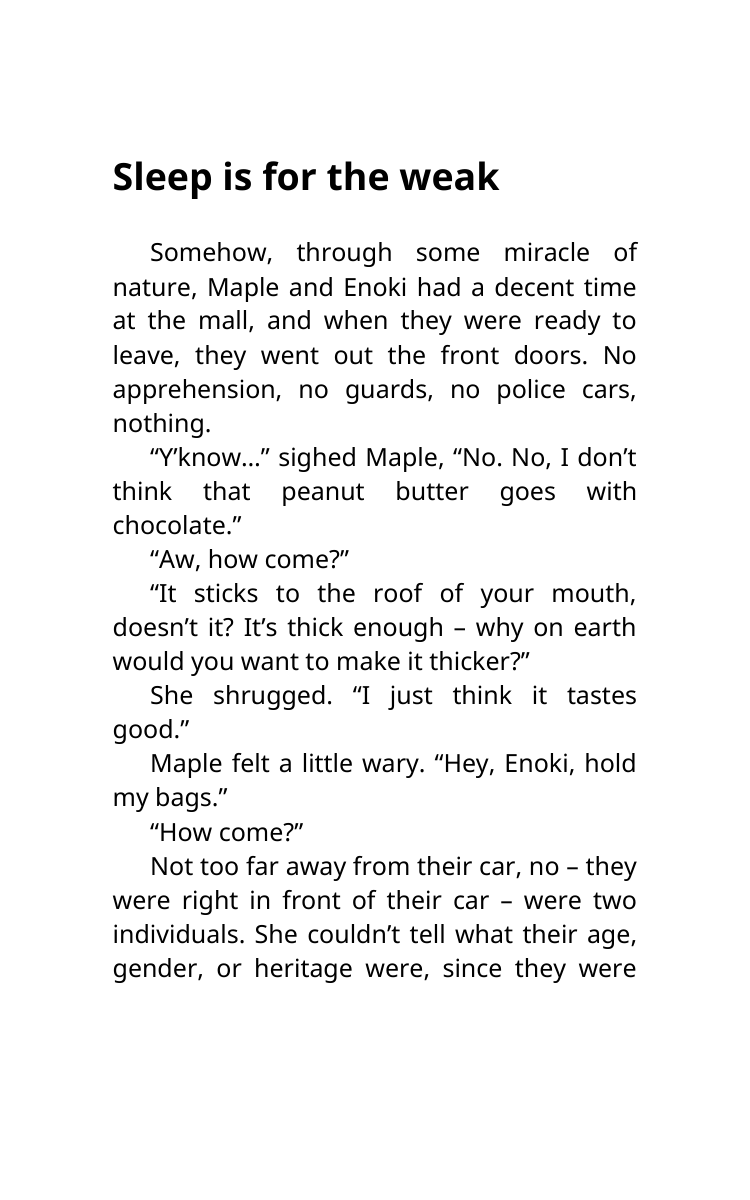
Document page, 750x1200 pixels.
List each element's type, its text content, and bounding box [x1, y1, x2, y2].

text Not too far away from their car, no – they were right in front of their car – were two individuals. She couldn’t tell what their age, gender, or heritage were, since they were [112, 848, 637, 984]
subtitle Sleep is for the weak [112, 150, 637, 201]
text Maple felt a little wary. “Hey, Enoki, hold my bags.” [112, 746, 637, 814]
text Somehow, through some miracle of nature, Maple and Enoki had a decent time at the mall, and when they were ready to leave, they went out the front doors. No apprehension, no guards, no police cars, nothing. [112, 235, 637, 439]
text “How come?” [112, 814, 637, 848]
text She shrugged. “I just think it tastes good.” [112, 678, 637, 746]
text “Aw, how come?” [112, 542, 637, 576]
text “It sticks to the roof of your mouth, doesn’t it? It’s thick enough – why on earth would you want to make it thicker?” [112, 576, 637, 678]
text “Y’know…” sighed Maple, “No. No, I don’t think that peanut butter goes with chocolate.” [112, 439, 637, 542]
